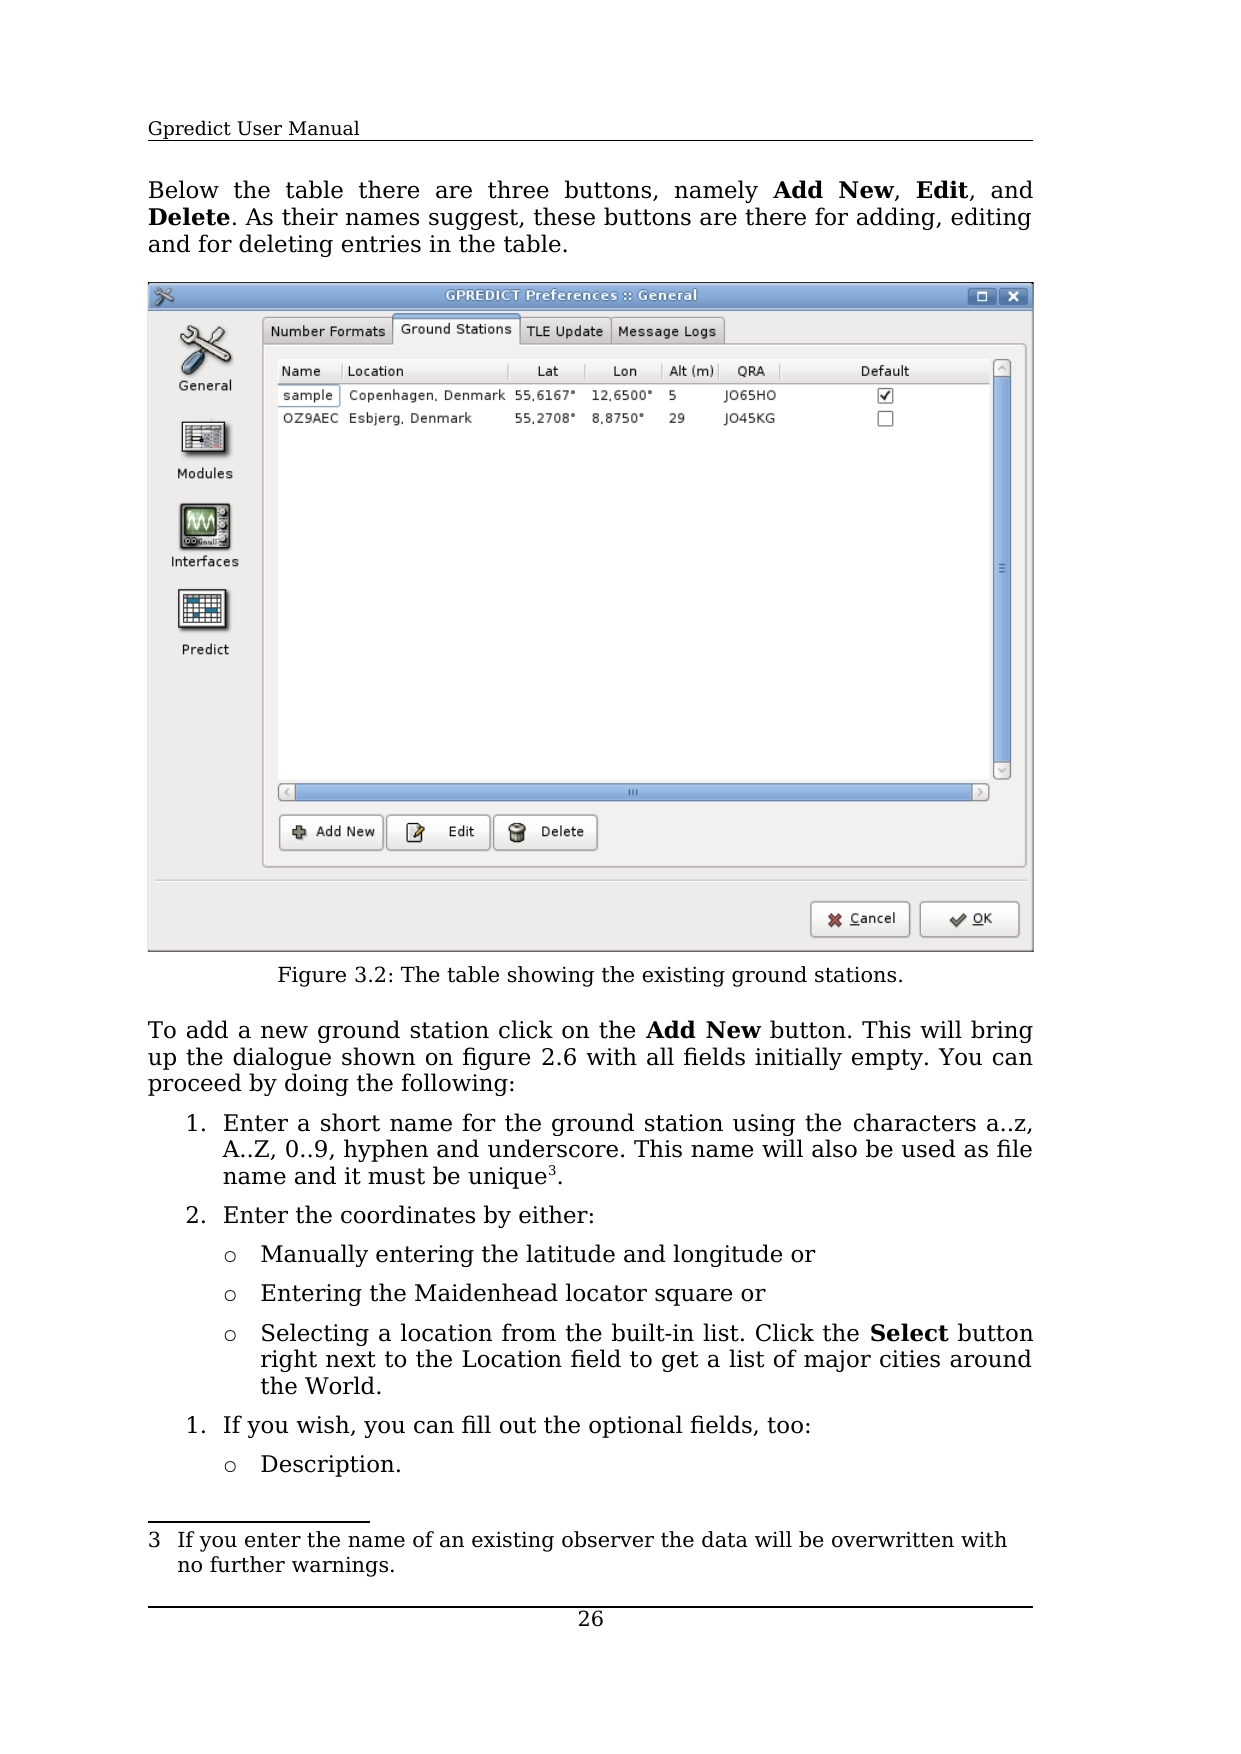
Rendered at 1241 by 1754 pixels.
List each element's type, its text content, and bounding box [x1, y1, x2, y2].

picture [147, 282, 1034, 952]
list Description. [223, 1452, 1033, 1478]
text [148, 270, 1033, 282]
list If you wish, you can fill out the optional fields, too: [185, 1412, 1033, 1439]
list If you enter the name of an existing observer the data will be overwritten with no further warnings. [148, 1528, 1033, 1577]
text Figure 3.2: The table showing the existing ground stations. [148, 952, 1033, 987]
list Manually entering the latitude and longitude or [223, 1241, 1033, 1268]
list Enter the coordinates by either: [185, 1202, 1033, 1229]
list Enter a short name for the ground station using the characters a..z, A..Z, 0..9, hyphen and underscore. This name will also be used as file name and it must be unique. [185, 1110, 1033, 1190]
text Below the table there are three buttons, namely Add New, Edit, and Delete. As their names suggest, these buttons are there for adding, editing and for deleting entries in the table. [148, 177, 1033, 258]
list Entering the Maidenhead locator square or [223, 1281, 1033, 1307]
list Selecting a location from the built-in list. Click the Select button right next to the Location field to get a list of major cities around the World. [223, 1320, 1033, 1400]
text To add a new ground station click on the Add New button. This will bring up the dialogue shown on figure 2.6 with all fields initially empty. You can proceed by doing the following: [148, 987, 1033, 1097]
